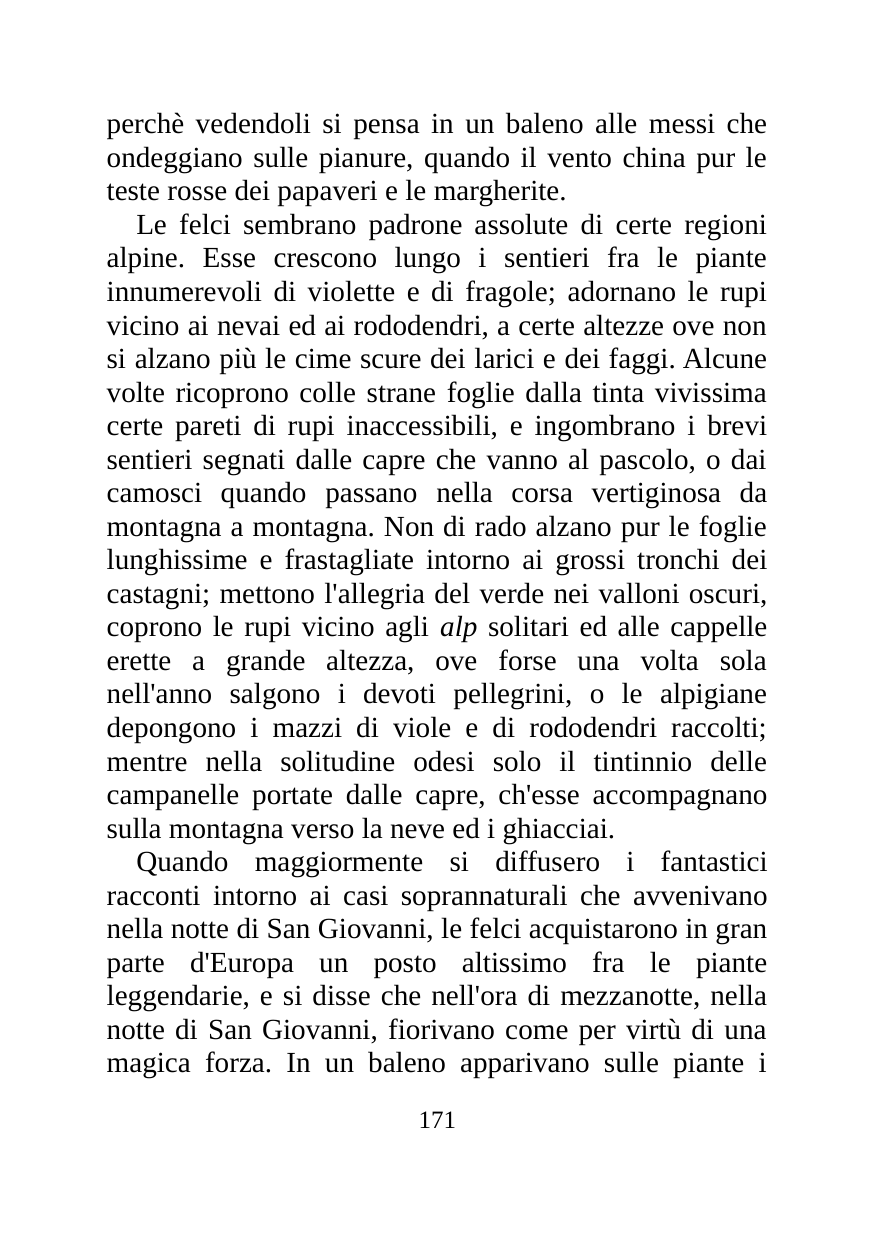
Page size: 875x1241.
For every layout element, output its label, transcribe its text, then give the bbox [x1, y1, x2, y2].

text Le felci sembrano padrone assolute di certe regioni alpine. Esse crescono lungo i sentieri fra le piante innumerevoli di violette e di fragole; adornano le rupi vicino ai nevai ed ai rododendri, a certe altezze ove non si alzano più le cime scure dei larici e dei faggi. Alcune volte ricoprono colle strane foglie dalla tinta vivissima certe pareti di rupi inaccessibili, e ingombrano i brevi sentieri segnati dalle capre che vanno al pascolo, o dai camosci quando passano nella corsa vertiginosa da montagna a montagna. Non di rado alzano pur le foglie lunghissime e frastagliate intorno ai grossi tronchi dei castagni; mettono l'allegria del verde nei valloni oscuri, coprono le rupi vicino agli alp solitari ed alle cappelle erette a grande altezza, ove forse una volta sola nell'anno salgono i devoti pellegrini, o le alpigiane depongono i mazzi di viole e di rododendri raccolti; mentre nella solitudine odesi solo il tintinnio delle campanelle portate dalle capre, ch'esse accompagnano sulla montagna verso la neve ed i ghiacciai. [106, 207, 768, 844]
text Quando maggiormente si diffusero i fantastici racconti intorno ai casi soprannaturali che avvenivano nella notte di San Giovanni, le felci acquistarono in gran parte d'Europa un posto altissimo fra le piante leggendarie, e si disse che nell'ora di mezzanotte, nella notte di San Giovanni, fiorivano come per virtù di una magica forza. In un baleno apparivano sulle piante i [106, 844, 768, 1079]
text perchè vedendoli si pensa in un baleno alle messi che ondeggiano sulle pianure, quando il vento china pur le teste rosse dei papaveri e le margherite. [106, 106, 768, 207]
